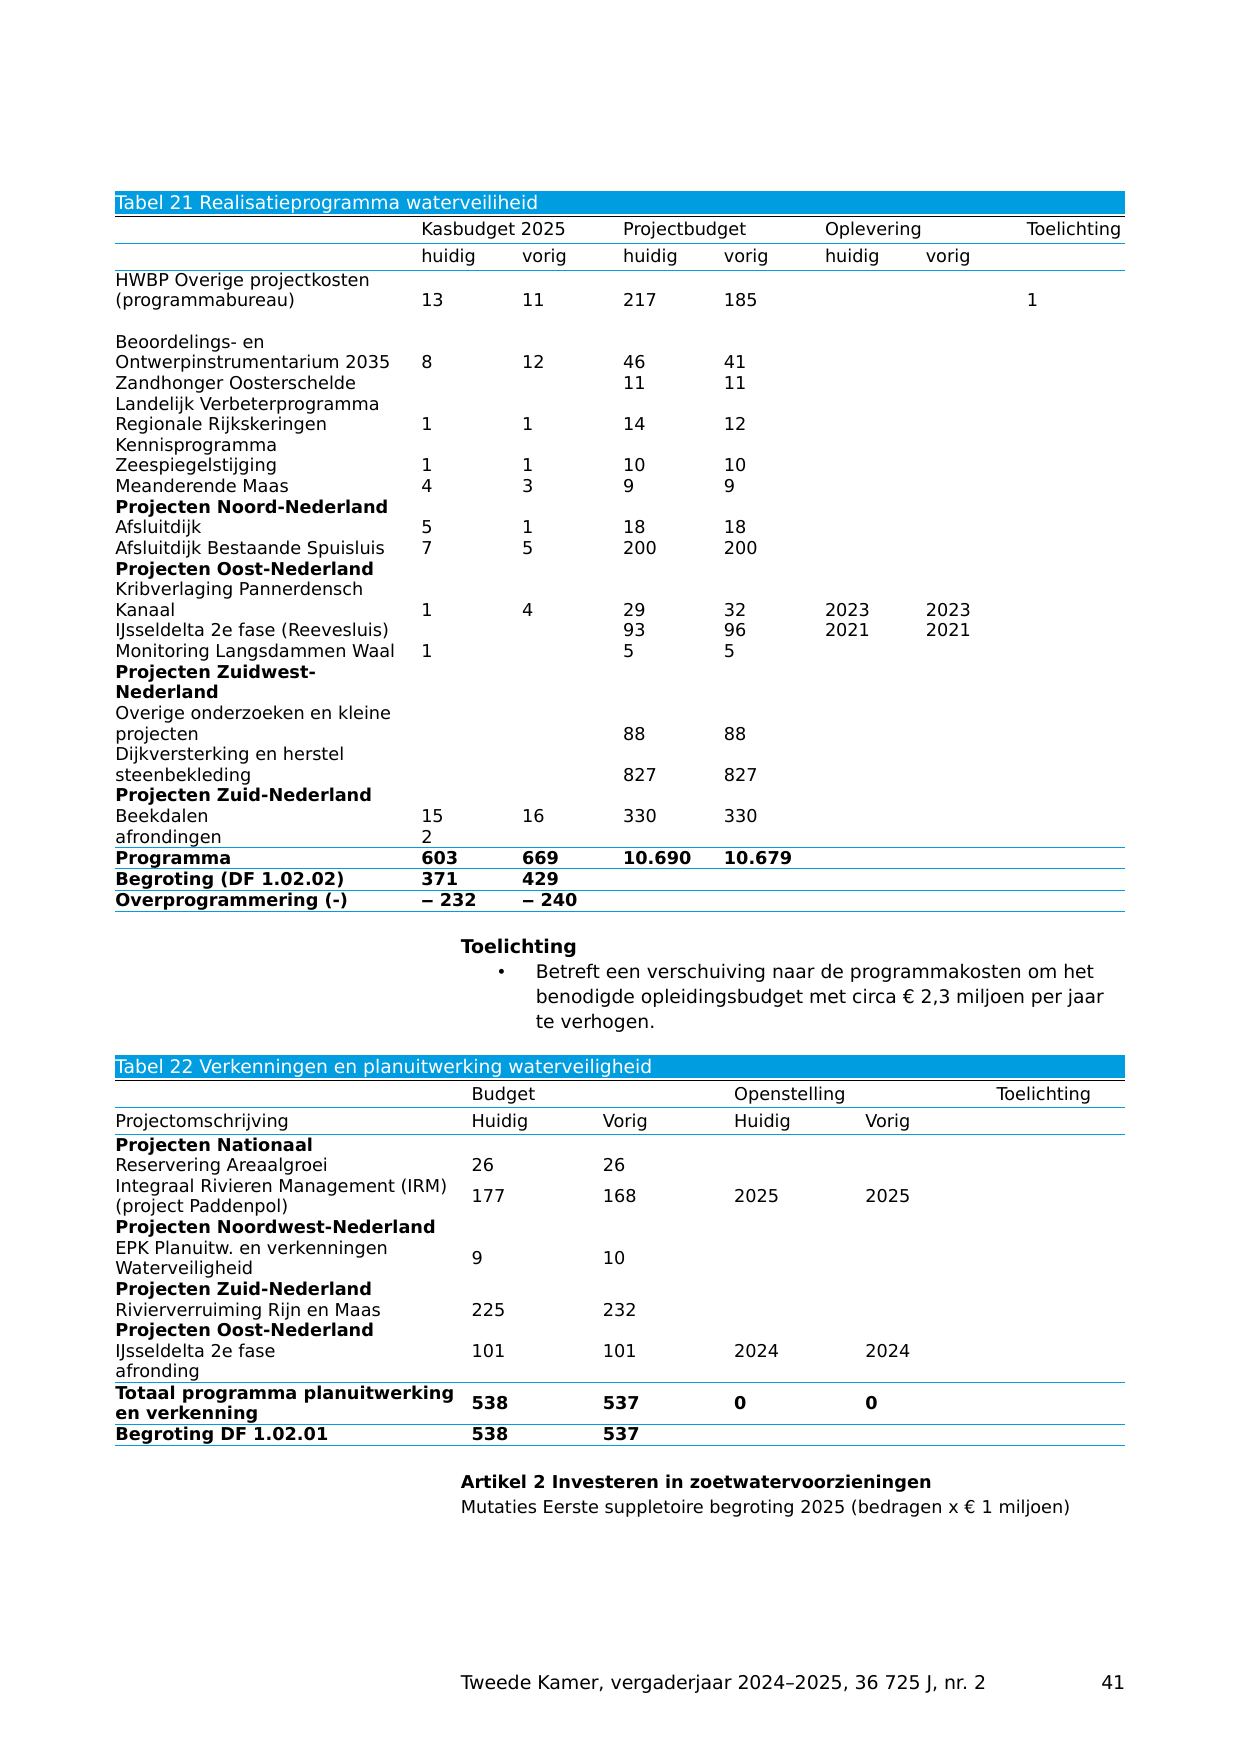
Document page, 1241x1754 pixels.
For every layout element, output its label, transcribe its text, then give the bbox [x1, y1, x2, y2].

table_cell 12 [721, 394, 822, 435]
table_cell [822, 785, 923, 806]
table_cell [923, 497, 1024, 517]
table_cell 41 [721, 332, 822, 373]
table_cell 10.690 [620, 848, 721, 868]
table_cell [862, 1361, 993, 1382]
table_cell [418, 662, 519, 703]
table_cell 669 [519, 848, 620, 868]
table_cell 10 [600, 1238, 731, 1279]
table_cell Huidig [469, 1108, 600, 1134]
table_cell [418, 703, 519, 744]
table_cell Oplevering [822, 217, 1024, 243]
table_cell 4 [418, 476, 519, 497]
table_cell [822, 311, 923, 332]
table_cell Vorig [600, 1108, 731, 1134]
table_cell [1024, 559, 1125, 579]
table_cell [721, 891, 822, 911]
table_cell EPK Planuitw. en verkenningen Waterveiligheid [115, 1238, 468, 1279]
table_cell 0 [731, 1383, 862, 1424]
table_cell 3 [519, 476, 620, 497]
table_cell [418, 559, 519, 579]
table_cell 217 [620, 271, 721, 311]
table_cell [731, 1238, 862, 1279]
table_cell [822, 703, 923, 744]
table_cell [923, 311, 1024, 332]
table_cell [994, 1135, 1125, 1155]
table_cell 1 [519, 517, 620, 538]
table_cell 101 [600, 1341, 731, 1361]
table_cell [620, 891, 721, 911]
table_cell 2021 [923, 620, 1024, 641]
table_cell [620, 785, 721, 806]
table_cell 538 [469, 1425, 600, 1445]
table_cell [721, 497, 822, 517]
table_cell 4 [519, 579, 620, 620]
table_cell 2025 [862, 1176, 993, 1217]
table_cell [469, 1279, 600, 1299]
table_cell [731, 1425, 862, 1445]
table_cell [418, 311, 519, 332]
table_cell 10.679 [721, 848, 822, 868]
table_cell 8 [418, 332, 519, 373]
table_cell 26 [469, 1155, 600, 1176]
table_cell [822, 869, 923, 889]
table_cell [923, 373, 1024, 393]
table_cell [994, 1238, 1125, 1279]
table_cell 88 [721, 703, 822, 744]
table_cell [822, 891, 923, 911]
table_cell [822, 435, 923, 476]
table_cell Integraal Rivieren Management (IRM) (project Paddenpol) [115, 1176, 468, 1217]
table_cell 1 [519, 394, 620, 435]
table_cell 14 [620, 394, 721, 435]
table_cell [721, 869, 822, 889]
list Betreft een verschuiving naar de programmakosten om het benodigde opleidingsbudget met circa € 2,3 miljoen per jaar te verhogen. [498, 958, 1125, 1033]
table_cell [115, 244, 418, 270]
table_cell 88 [620, 703, 721, 744]
table_cell [721, 559, 822, 579]
table_cell [1024, 311, 1125, 332]
table_cell Projecten Oost-Nederland [115, 1320, 468, 1341]
table_cell Zandhonger Oosterschelde [115, 373, 418, 393]
table_cell [731, 1300, 862, 1320]
table_cell [731, 1320, 862, 1341]
table_cell Overprogrammering (-) [115, 891, 418, 911]
table_cell 26 [600, 1155, 731, 1176]
table_cell [721, 827, 822, 847]
table_cell [1024, 662, 1125, 703]
table_cell 11 [721, 373, 822, 393]
table_cell Meanderende Maas [115, 476, 418, 497]
table_cell Projecten Zuidwest-Nederland [115, 662, 418, 703]
table_cell Afsluitdijk [115, 517, 418, 538]
table_cell [1024, 827, 1125, 847]
table_cell 12 [519, 332, 620, 373]
table_cell [994, 1320, 1125, 1341]
table_cell 1 [418, 394, 519, 435]
table_cell 2023 [822, 579, 923, 620]
text Toelichting [461, 936, 1125, 958]
table_cell [923, 517, 1024, 538]
table_cell 11 [620, 373, 721, 393]
table_cell 2021 [822, 620, 923, 641]
table_cell 9 [620, 476, 721, 497]
table_cell [1024, 332, 1125, 373]
table_cell [1024, 435, 1125, 476]
table_cell [822, 559, 923, 579]
table_cell 11 [519, 271, 620, 311]
table_cell [731, 1279, 862, 1299]
text Mutaties Eerste suppletoire begroting 2025 (bedragen x € 1 miljoen) [461, 1496, 1125, 1518]
table_cell Totaal programma planuitwerking en verkenning [115, 1383, 468, 1424]
table_cell 200 [721, 538, 822, 558]
table_cell [519, 311, 620, 332]
table_cell [620, 662, 721, 703]
table_cell Projectomschrijving [115, 1108, 468, 1134]
table_cell 1 [418, 641, 519, 662]
table_cell [994, 1155, 1125, 1176]
table_cell Beekdalen [115, 806, 418, 827]
table_cell Afsluitdijk Bestaande Spuisluis [115, 538, 418, 558]
table_cell [600, 1320, 731, 1341]
table_cell [994, 1425, 1125, 1445]
table_cell [600, 1135, 731, 1155]
table_cell 13 [418, 271, 519, 311]
table_cell [115, 311, 418, 332]
table_cell 5 [519, 538, 620, 558]
table_cell Toelichting [994, 1081, 1125, 1107]
table_cell 46 [620, 332, 721, 373]
table_cell [923, 662, 1024, 703]
table_cell [519, 559, 620, 579]
table_cell [1024, 538, 1125, 558]
table_cell 10 [721, 435, 822, 476]
table_cell [923, 785, 1024, 806]
table_cell [115, 217, 418, 243]
table_cell [923, 271, 1024, 311]
table_cell [418, 744, 519, 785]
table_cell 1 [418, 435, 519, 476]
table_cell [1024, 579, 1125, 620]
table_cell Rivierverruiming Rijn en Maas [115, 1300, 468, 1320]
table_cell [418, 497, 519, 517]
table_cell [862, 1320, 993, 1341]
table_cell 2024 [862, 1341, 993, 1361]
table_cell [923, 394, 1024, 435]
table_cell IJsseldelta 2e fase (Reevesluis) [115, 620, 418, 641]
table_cell Vorig [862, 1108, 993, 1134]
table_cell 371 [418, 869, 519, 889]
table_cell [822, 517, 923, 538]
table_cell Overige onderzoeken en kleine projecten [115, 703, 418, 744]
table_cell [1024, 848, 1125, 868]
table_cell Huidig [731, 1108, 862, 1134]
table_cell 827 [721, 744, 822, 785]
table_cell Monitoring Langsdammen Waal [115, 641, 418, 662]
table_cell [1024, 785, 1125, 806]
table_cell [600, 1217, 731, 1238]
table_cell 200 [620, 538, 721, 558]
table_cell [115, 1081, 468, 1107]
table_cell [994, 1176, 1125, 1217]
table_cell [1024, 394, 1125, 435]
table_cell [923, 476, 1024, 497]
table_cell [731, 1217, 862, 1238]
table_cell [822, 641, 923, 662]
table_cell [519, 827, 620, 847]
table_cell 538 [469, 1383, 600, 1424]
table_cell [620, 559, 721, 579]
table_cell [862, 1238, 993, 1279]
table_cell 537 [600, 1383, 731, 1424]
table_cell 18 [721, 517, 822, 538]
table_cell 1 [1024, 271, 1125, 311]
table_cell 1 [519, 435, 620, 476]
table_cell 10 [620, 435, 721, 476]
table_cell 603 [418, 848, 519, 868]
table_cell [1024, 244, 1125, 270]
text Artikel 2 Investeren in zoetwatervoorzieningen [461, 1471, 1125, 1493]
table_cell 2024 [731, 1341, 862, 1361]
table_cell Programma [115, 848, 418, 868]
table_cell [862, 1217, 993, 1238]
table_cell 330 [620, 806, 721, 827]
table_cell [923, 703, 1024, 744]
table_cell [1024, 869, 1125, 889]
table_cell [994, 1279, 1125, 1299]
table_cell 827 [620, 744, 721, 785]
table_cell [822, 497, 923, 517]
table_cell [822, 827, 923, 847]
table_cell 7 [418, 538, 519, 558]
table_cell [731, 1361, 862, 1382]
table_cell 5 [418, 517, 519, 538]
table_cell [1024, 806, 1125, 827]
table_cell [1024, 497, 1125, 517]
table_cell [418, 620, 519, 641]
table_cell [1024, 373, 1125, 393]
table_cell [994, 1341, 1125, 1361]
table_cell 537 [600, 1425, 731, 1445]
table_cell [923, 744, 1024, 785]
table_cell [519, 641, 620, 662]
table_cell [469, 1361, 600, 1382]
table_cell [731, 1135, 862, 1155]
table_cell [822, 538, 923, 558]
table_cell 29 [620, 579, 721, 620]
table_cell Landelijk Verbeterprogramma Regionale Rijkskeringen [115, 394, 418, 435]
table_cell [862, 1155, 993, 1176]
table_cell [923, 559, 1024, 579]
table_cell [923, 848, 1024, 868]
table_cell 15 [418, 806, 519, 827]
table_cell [994, 1361, 1125, 1382]
table_cell [1024, 476, 1125, 497]
table_cell 168 [600, 1176, 731, 1217]
table_cell [519, 662, 620, 703]
table_cell vorig [923, 244, 1024, 270]
table_cell [519, 620, 620, 641]
table_cell huidig [620, 244, 721, 270]
table_cell [721, 785, 822, 806]
table_cell [822, 271, 923, 311]
table_cell [519, 785, 620, 806]
table_cell [600, 1361, 731, 1382]
table_cell Kribverlaging Pannerdensch Kanaal [115, 579, 418, 620]
table_cell ‒ 232 [418, 891, 519, 911]
table_cell Projecten Noordwest-Nederland [115, 1217, 468, 1238]
table_cell [994, 1217, 1125, 1238]
table_cell [822, 806, 923, 827]
table_cell [519, 497, 620, 517]
table_cell [519, 373, 620, 393]
table_cell Kasbudget 2025 [418, 217, 620, 243]
table_cell 330 [721, 806, 822, 827]
table_cell Openstelling [731, 1081, 993, 1107]
table_cell 93 [620, 620, 721, 641]
table_cell [822, 848, 923, 868]
table_cell Begroting (DF 1.02.02) [115, 869, 418, 889]
table_cell Projecten Oost-Nederland [115, 559, 418, 579]
table_cell [1024, 891, 1125, 911]
table_cell [418, 785, 519, 806]
table_cell [1024, 517, 1125, 538]
table_cell 177 [469, 1176, 600, 1217]
table_cell Projecten Zuid-Nederland [115, 785, 418, 806]
table_cell 1 [418, 579, 519, 620]
table_cell [923, 891, 1024, 911]
table_cell [923, 641, 1024, 662]
table_cell 2 [418, 827, 519, 847]
table_cell [519, 744, 620, 785]
table_cell ‒ 240 [519, 891, 620, 911]
table_cell 2025 [731, 1176, 862, 1217]
table_cell 2023 [923, 579, 1024, 620]
table_cell [822, 332, 923, 373]
table_cell [923, 869, 1024, 889]
table_cell [822, 662, 923, 703]
table_cell [519, 703, 620, 744]
table_cell vorig [519, 244, 620, 270]
table_cell [1024, 703, 1125, 744]
table_cell Projecten Noord-Nederland [115, 497, 418, 517]
table_cell [600, 1279, 731, 1299]
table_cell [620, 827, 721, 847]
table_cell Projecten Zuid-Nederland [115, 1279, 468, 1299]
table_cell vorig [721, 244, 822, 270]
table_cell [862, 1279, 993, 1299]
table_cell [862, 1425, 993, 1445]
table_cell huidig [822, 244, 923, 270]
table_cell huidig [418, 244, 519, 270]
table_cell [469, 1320, 600, 1341]
table_cell 101 [469, 1341, 600, 1361]
table_cell [923, 538, 1024, 558]
table_cell 9 [721, 476, 822, 497]
table_cell [822, 394, 923, 435]
table_cell [721, 662, 822, 703]
table_cell Projectbudget [620, 217, 822, 243]
table_cell Projecten Nationaal [115, 1135, 468, 1155]
table_cell [620, 497, 721, 517]
table_cell Beoordelings- en Ontwerpinstrumentarium 2035 [115, 332, 418, 373]
table_cell [418, 373, 519, 393]
table_cell [469, 1135, 600, 1155]
table_cell 16 [519, 806, 620, 827]
table_cell [994, 1300, 1125, 1320]
table_cell [1024, 744, 1125, 785]
table_cell IJsseldelta 2e fase [115, 1341, 468, 1361]
table_cell HWBP Overige projectkosten (programmabureau) [115, 271, 418, 311]
table_cell [862, 1135, 993, 1155]
table_cell [923, 806, 1024, 827]
table_cell [469, 1217, 600, 1238]
table_cell [1024, 641, 1125, 662]
table_cell 5 [721, 641, 822, 662]
table_cell Toelichting [1024, 217, 1125, 243]
table_cell [620, 869, 721, 889]
table_cell Kennisprogramma Zeespiegelstijging [115, 435, 418, 476]
table_cell [1024, 620, 1125, 641]
table_cell Dijkversterking en herstel steenbekleding [115, 744, 418, 785]
table_cell [923, 435, 1024, 476]
table_cell [923, 827, 1024, 847]
table_cell [994, 1108, 1125, 1134]
table_cell 9 [469, 1238, 600, 1279]
table_cell [731, 1155, 862, 1176]
table_cell 185 [721, 271, 822, 311]
table_cell [620, 311, 721, 332]
table_cell [862, 1300, 993, 1320]
table_cell Begroting DF 1.02.01 [115, 1425, 468, 1445]
table_cell 429 [519, 869, 620, 889]
table_cell 5 [620, 641, 721, 662]
table_cell [721, 311, 822, 332]
table_cell Budget [469, 1081, 731, 1107]
table_cell [923, 332, 1024, 373]
table_cell 18 [620, 517, 721, 538]
table_cell afrondingen [115, 827, 418, 847]
table_cell 232 [600, 1300, 731, 1320]
table_cell Reservering Areaalgroei [115, 1155, 468, 1176]
table_cell 96 [721, 620, 822, 641]
table_cell 32 [721, 579, 822, 620]
table_cell 0 [862, 1383, 993, 1424]
table_cell [822, 744, 923, 785]
table_cell afronding [115, 1361, 468, 1382]
table_cell 225 [469, 1300, 600, 1320]
table_cell [822, 373, 923, 393]
table_cell [994, 1383, 1125, 1424]
table_cell [822, 476, 923, 497]
